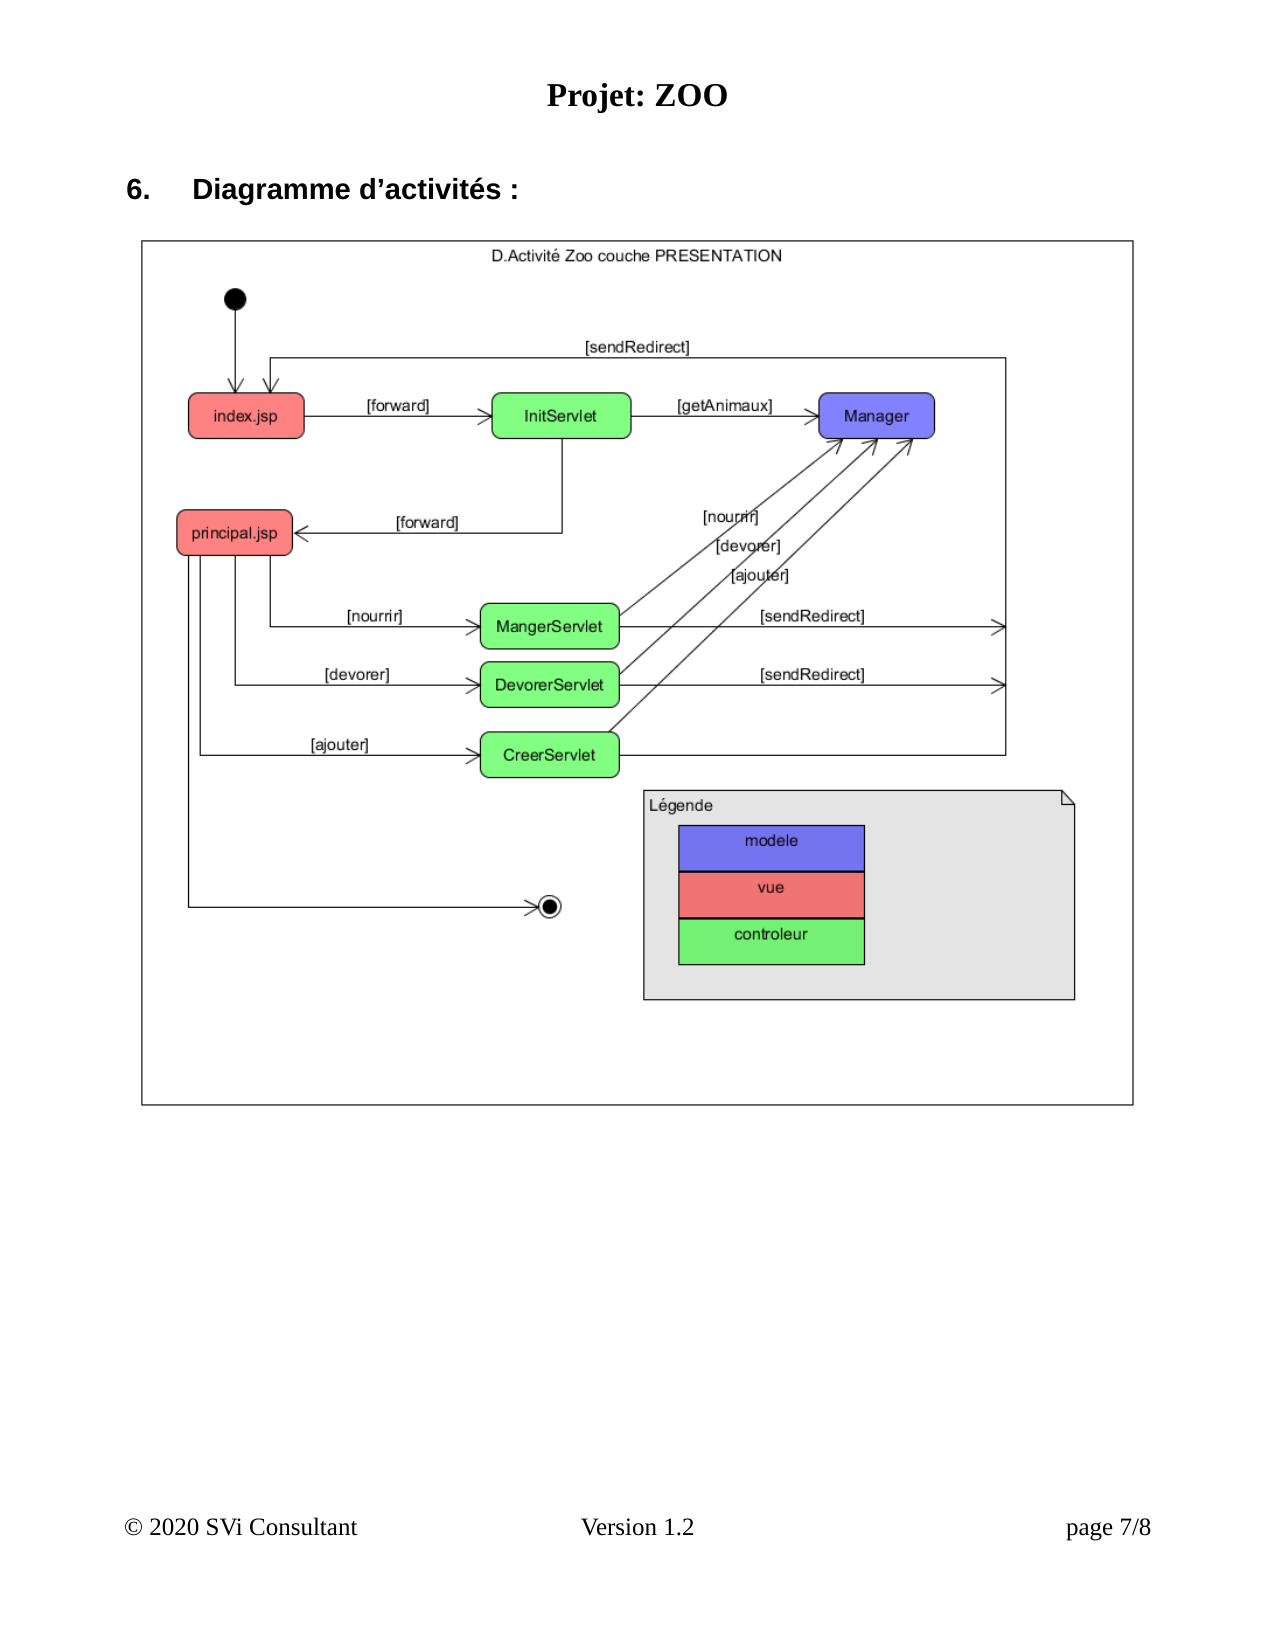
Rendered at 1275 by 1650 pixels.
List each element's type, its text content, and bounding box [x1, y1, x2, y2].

subtitle Diagramme d’activités : [118, 172, 1157, 205]
